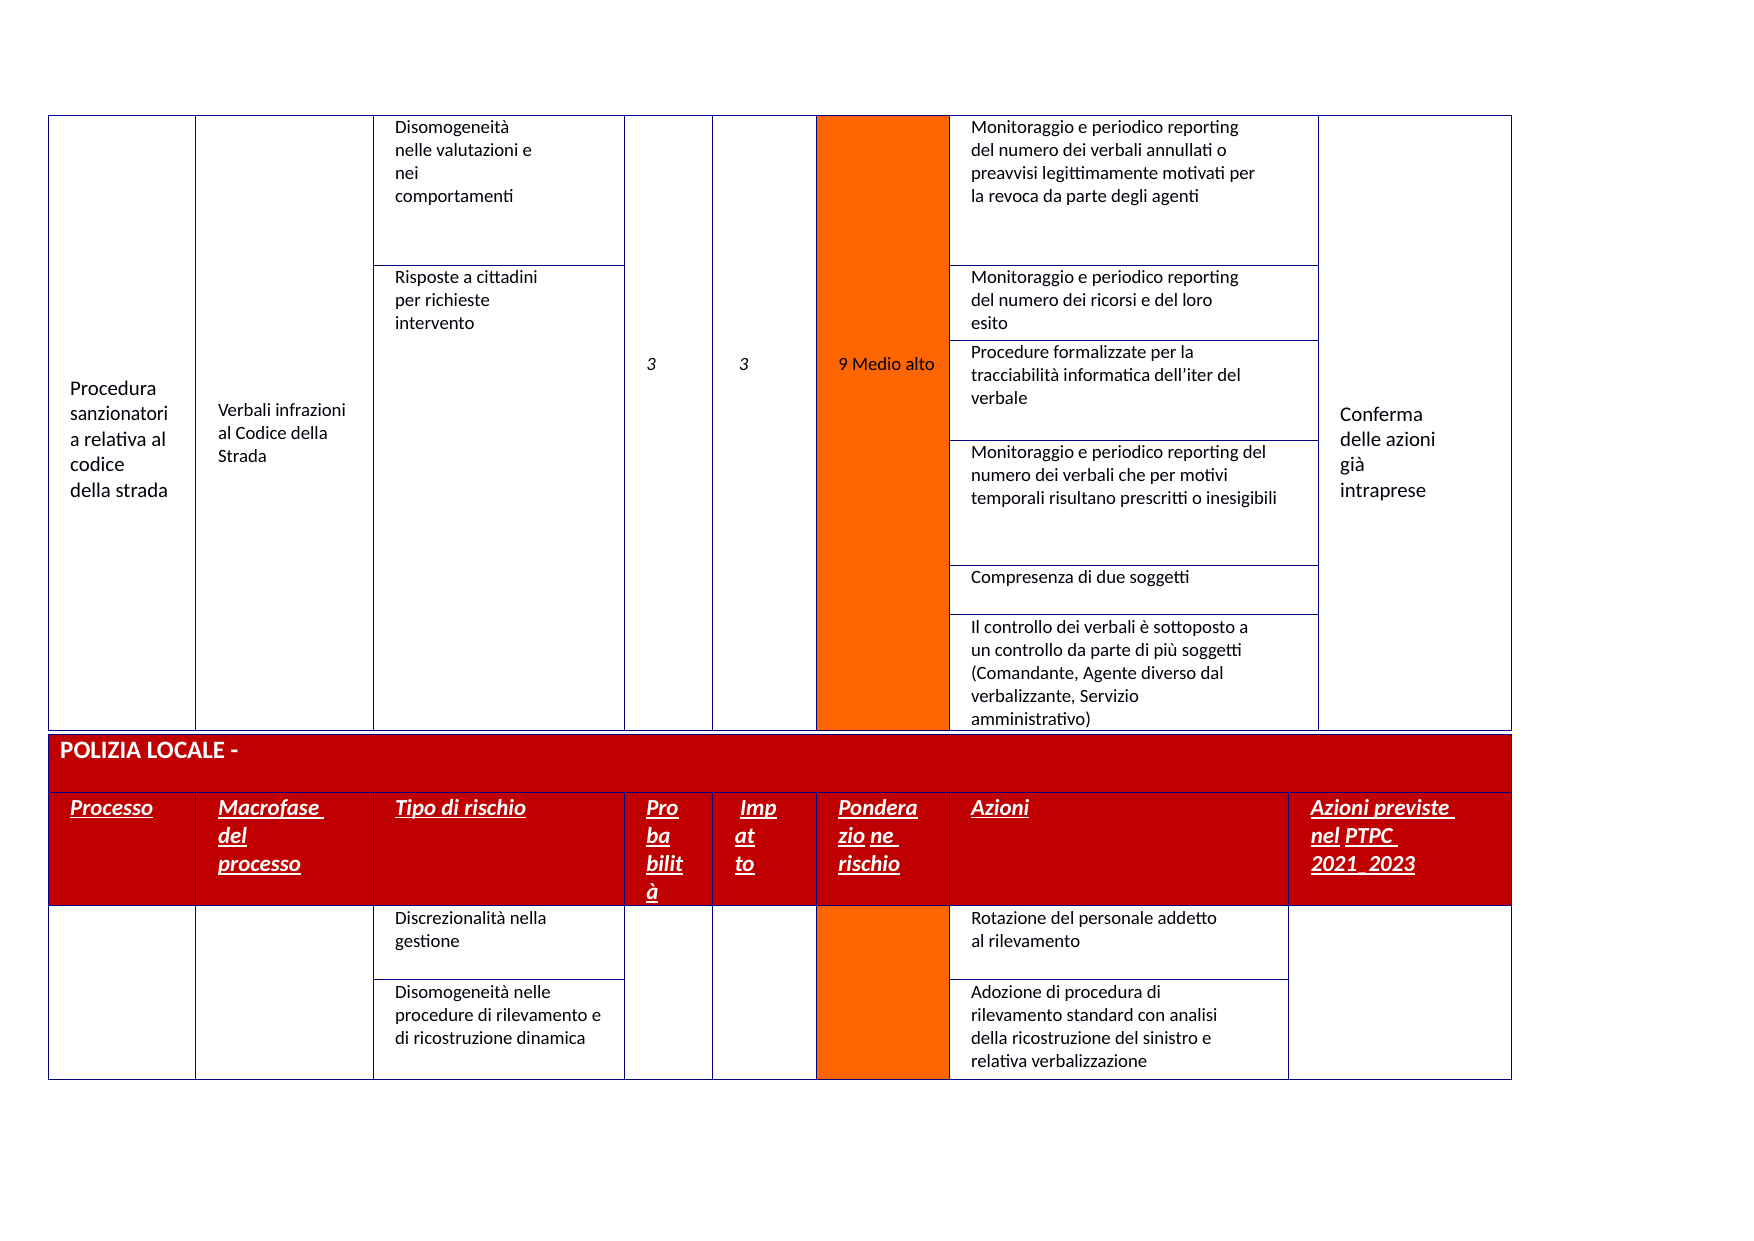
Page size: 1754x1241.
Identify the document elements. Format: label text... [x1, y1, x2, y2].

table_cell 3 [625, 116, 712, 730]
table_cell Monitoraggio e periodico reporting del numero dei verbali annullati o preavvisi legittimamente motivati per la revoca da parte degli agenti [950, 116, 1318, 264]
table_cell Rotazione del personale addetto al rilevamento [950, 906, 1288, 979]
table_cell Procedure formalizzate per la tracciabilità informatica dell’iter del verbale [950, 341, 1318, 439]
table_cell 3 [713, 116, 816, 730]
table_cell Disomogeneità nelle procedure di rilevamento e di ricostruzione dinamica [374, 980, 624, 1079]
table_cell Monitoraggio e periodico reporting del numero dei ricorsi e del loro esito [950, 266, 1318, 340]
table_cell Conferma delle azioni già intraprese [1319, 116, 1511, 730]
table_cell Il controllo dei verbali è sottoposto a un controllo da parte di più soggetti (Comandante, Agente diverso dal verbalizzante, Servizio amministrativo) [950, 615, 1318, 730]
table_cell Azioni [950, 793, 1288, 905]
table_cell Azioni previste nel PTPC 2021_2023 [1289, 793, 1511, 905]
table_cell [713, 906, 816, 1079]
table_cell [1289, 906, 1511, 1079]
table_cell 9 Medio alto [817, 116, 949, 730]
table_cell [49, 906, 195, 1079]
table_cell Risposte a cittadini per richieste intervento [374, 266, 624, 730]
table_cell Impat to [713, 793, 816, 905]
table_cell Compresenza di due soggetti [950, 566, 1318, 614]
table_cell [625, 906, 712, 1079]
table_cell Adozione di procedura di rilevamento standard con analisi della ricostruzione del sinistro e relativa verbalizzazione [950, 980, 1288, 1079]
table_cell Monitoraggio e periodico reporting del numero dei verbali che per motivi temporali risultano prescritti o inesigibili [950, 441, 1318, 564]
table_cell Tipo di rischio [374, 793, 624, 905]
table_cell Disomogeneità nelle valutazioni e nei comportamenti [374, 116, 624, 264]
table_cell Processo [49, 793, 195, 905]
table_cell Discrezionalità nella gestione [374, 906, 624, 979]
table_cell Procedura sanzionatoria relativa al codice della strada [49, 116, 195, 730]
table_cell [196, 906, 373, 1079]
table_cell Verbali infrazioni al Codice della Strada [196, 116, 373, 730]
table_cell Ponderazio ne rischio [817, 793, 949, 905]
table_cell Macrofase del processo [196, 793, 373, 905]
table_header POLIZIA LOCALE - [49, 735, 1511, 792]
table_cell [817, 906, 949, 1079]
table_cell Proba bilità [625, 793, 712, 905]
